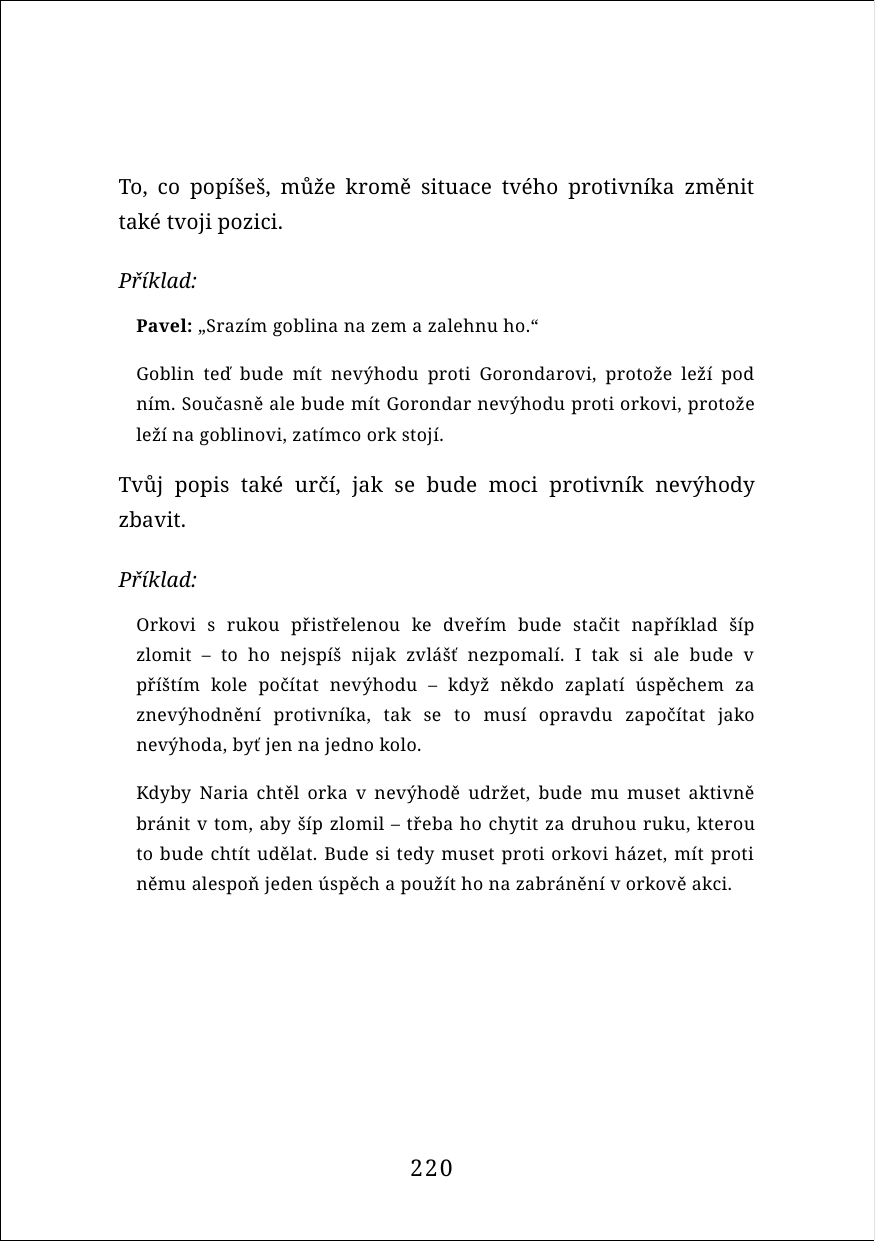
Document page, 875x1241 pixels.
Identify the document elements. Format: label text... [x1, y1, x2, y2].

text Příklad: [118, 266, 756, 295]
text Tvůj popis také určí, jak se bude moci protivník nevýhody zbavit. [118, 470, 756, 534]
text Kdyby Naria chtěl orka v nevýhodě udržet, bude mu muset aktivně bránit v tom, aby šíp zlomil – třeba ho chytit za druhou ruku, kterou to bude chtít udělat. Bude si tedy muset proti orkovi házet, mít proti němu alespoň jeden úspěch a použít ho na zabránění v orkově akci. [136, 781, 756, 896]
text Goblin teď bude mít nevýhodu proti Gorondarovi, protože leží pod ním. Současně ale bude mít Gorondar nevýhodu proti orkovi, protože leží na goblinovi, zatímco ork stojí. [136, 362, 756, 446]
text Orkovi s rukou přistřelenou ke dveřím bude stačit například šíp zlomit – to ho nejspíš nijak zvlášť nezpomalí. I tak si ale bude v příštím kole počítat nevýhodu – když někdo zaplatí úspěchem za znevýhodnění protivníka, tak se to musí opravdu započítat jako nevýhoda, byť jen na jedno kolo. [136, 612, 756, 757]
text Pavel: „Srazím goblina na zem a zalehnu ho.“ [136, 314, 756, 338]
text To, co popíšeš, může kromě situace tvého protivníka změnit také tvoji pozici. [118, 172, 756, 236]
text Příklad: [118, 565, 756, 593]
